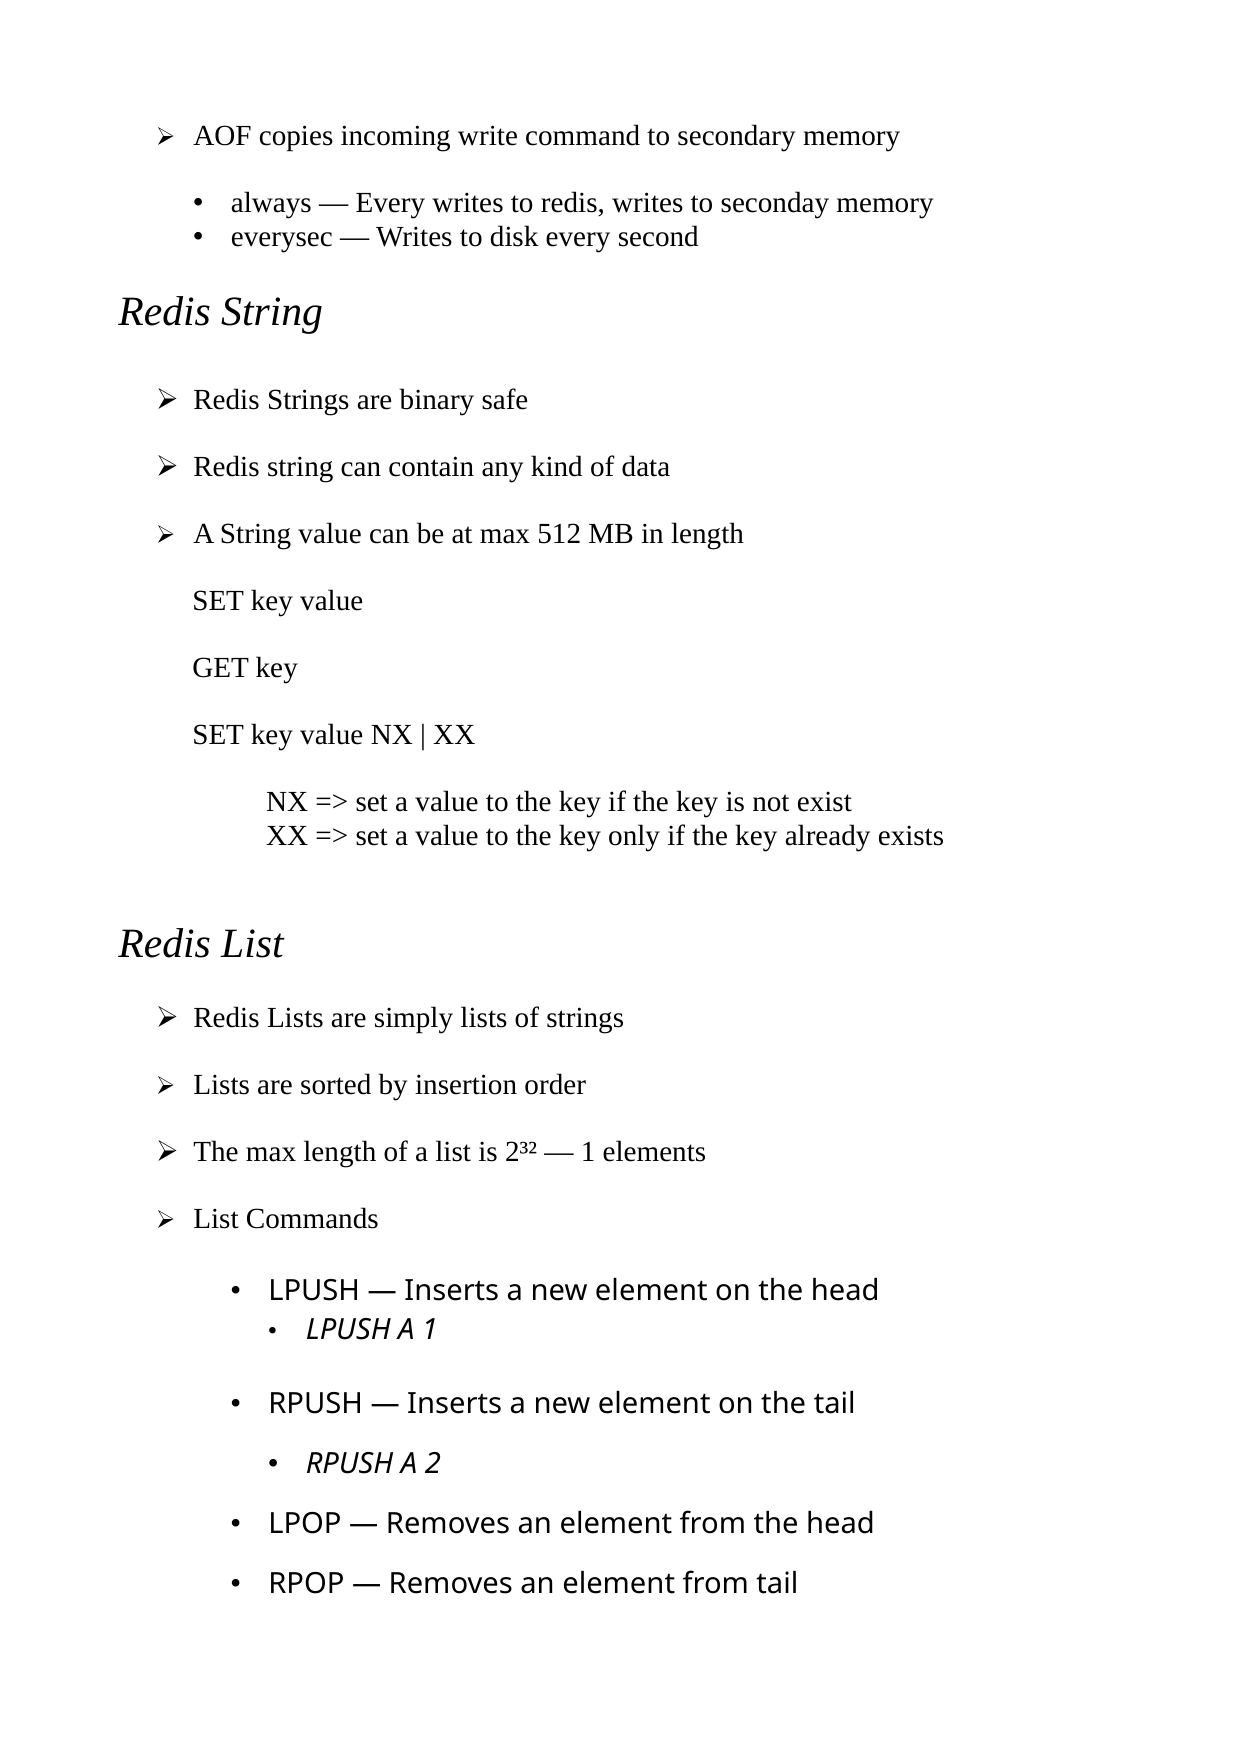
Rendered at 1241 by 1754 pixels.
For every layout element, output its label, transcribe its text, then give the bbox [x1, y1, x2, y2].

list everysec — Writes to disk every second [193, 219, 1122, 252]
list AOF copies incoming write command to secondary memory [156, 118, 1122, 152]
list Redis Strings are binary safe [156, 382, 1122, 416]
text XX => set a value to the key only if the key already exists [118, 818, 1122, 852]
text Redis List [118, 919, 1122, 967]
list RPUSH — Inserts a new element on the tail [231, 1382, 1122, 1422]
list always — Every writes to redis, writes to seconday memory [193, 185, 1122, 219]
list LPOP — Removes an element from the head [231, 1503, 1122, 1542]
list Redis Lists are simply lists of strings [156, 1000, 1122, 1034]
text Redis String [118, 286, 1122, 334]
text NX => set a value to the key if the key is not exist [118, 784, 1122, 818]
list RPOP — Removes an element from tail [231, 1563, 1122, 1602]
list List Commands [156, 1202, 1122, 1235]
list The max length of a list is 2³² — 1 elements [156, 1134, 1122, 1168]
text SET key value NX | XX [118, 717, 1122, 751]
text SET key value [118, 583, 1122, 617]
list Lists are sorted by insertion order [156, 1067, 1122, 1101]
text GET key [118, 650, 1122, 684]
list A String value can be at max 512 MB in length [156, 516, 1122, 550]
list RPUSH A 2 [268, 1442, 1122, 1482]
list LPUSH A 1 [268, 1308, 1122, 1348]
list LPUSH — Inserts a new element on the head [231, 1269, 1122, 1308]
list Redis string can contain any kind of data [156, 449, 1122, 483]
